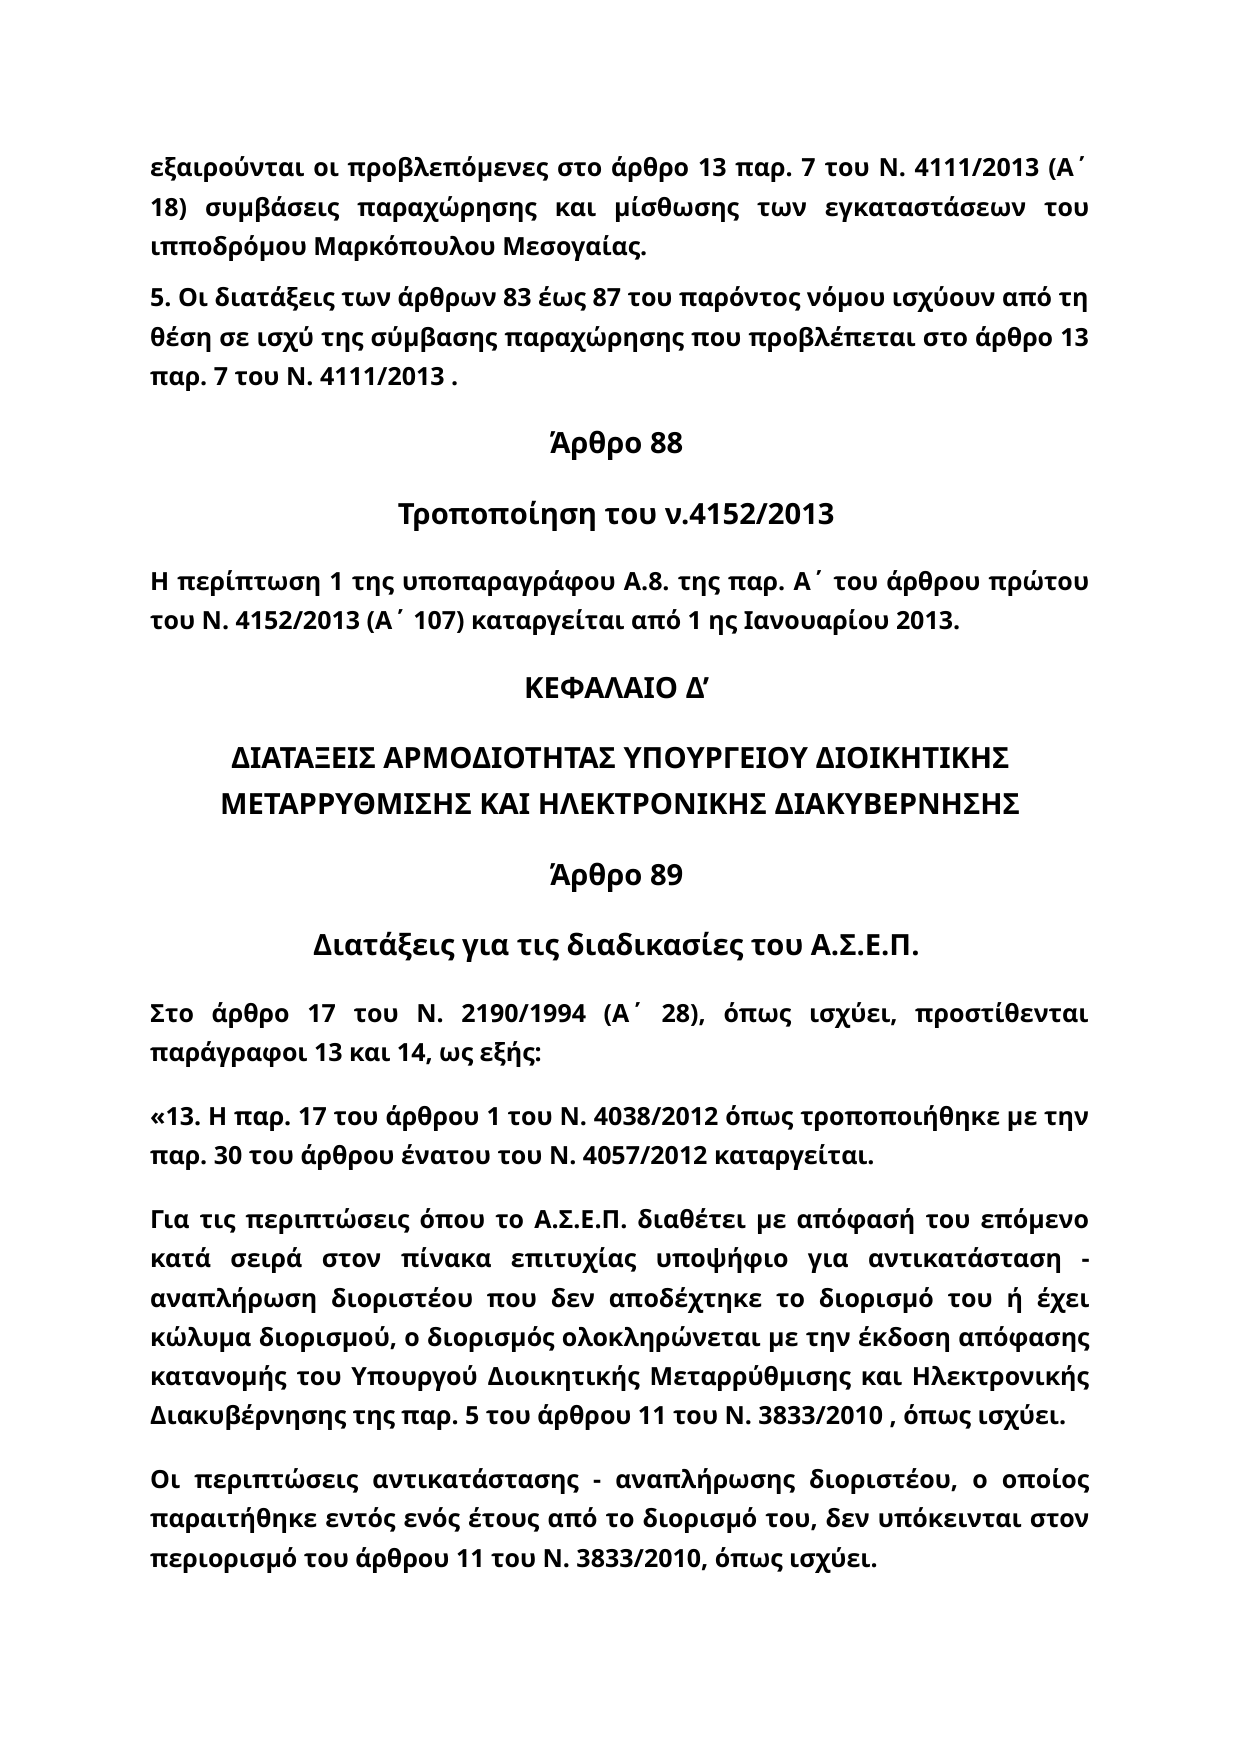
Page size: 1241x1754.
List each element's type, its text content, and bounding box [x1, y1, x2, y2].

text 5. Οι διατάξεις των άρθρων 83 έως 87 του παρόντος νόμου ισχύουν από τη θέση σε ισχύ της σύμβασης παραχώρησης που προβλέπεται στο άρθρο 13 παρ. 7 του Ν. 4111/2013 . [150, 280, 1090, 392]
subtitle Τροποποίηση του ν.4152/2013 [150, 493, 1090, 533]
text Η περίπτωση 1 της υποπαραγράφου Α.8. της παρ. Α΄ του άρθρου πρώτου του Ν. 4152/2013 (Α΄ 107) καταργείται από 1 ης Ιανουαρίου 2013. [150, 564, 1090, 637]
subtitle ΚΕΦΑΛΑΙΟ Δ’ [150, 667, 1090, 707]
text Στο άρθρο 17 του Ν. 2190/1994 (Α΄ 28), όπως ισχύει, προστίθενται παράγραφοι 13 και 14, ως εξής: [150, 995, 1090, 1068]
text εξαιρούνται οι προβλεπόμενες στο άρθρο 13 παρ. 7 του Ν. 4111/2013 (Α΄ 18) συμβάσεις παραχώρησης και μίσθωσης των εγκαταστάσεων του ιπποδρόμου Μαρκόπουλου Μεσογαίας. [150, 150, 1090, 262]
subtitle ΔΙΑΤΑΞΕΙΣ ΑΡΜΟΔΙΟΤΗΤΑΣ ΥΠΟΥΡΓΕΙΟΥ ΔΙΟΙΚΗΤΙΚΗΣ ΜΕΤΑΡΡΥΘΜΙΣΗΣ ΚΑΙ ΗΛΕΚΤΡΟΝΙΚΗΣ ΔΙΑΚΥΒΕΡΝΗΣΗΣ [150, 738, 1090, 823]
text «13. Η παρ. 17 του άρθρου 1 του Ν. 4038/2012 όπως τροποποιήθηκε με την παρ. 30 του άρθρου ένατου του Ν. 4057/2012 καταργείται. [150, 1098, 1090, 1172]
subtitle Άρθρο 88 [150, 422, 1090, 462]
subtitle Διατάξεις για τις διαδικασίες του Α.Σ.Ε.Π. [150, 924, 1090, 964]
text Για τις περιπτώσεις όπου το Α.Σ.Ε.Π. διαθέτει με απόφασή του επόμενο κατά σειρά στον πίνακα επιτυχίας υποψήφιο για αντικατάσταση - αναπλήρωση διοριστέου που δεν αποδέχτηκε το διορισμό του ή έχει κώλυμα διορισμού, ο διορισμός ολοκληρώνεται με την έκδοση απόφασης κατανομής του Υπουργού Διοικητικής Μεταρρύθμισης και Ηλεκτρονικής Διακυβέρνησης της παρ. 5 του άρθρου 11 του Ν. 3833/2010 , όπως ισχύει. [150, 1202, 1090, 1432]
subtitle Άρθρο 89 [150, 854, 1090, 894]
text Οι περιπτώσεις αντικατάστασης - αναπλήρωσης διοριστέου, ο οποίος παραιτήθηκε εντός ενός έτους από το διορισμό του, δεν υπόκεινται στον περιορισμό του άρθρου 11 του Ν. 3833/2010, όπως ισχύει. [150, 1462, 1090, 1574]
